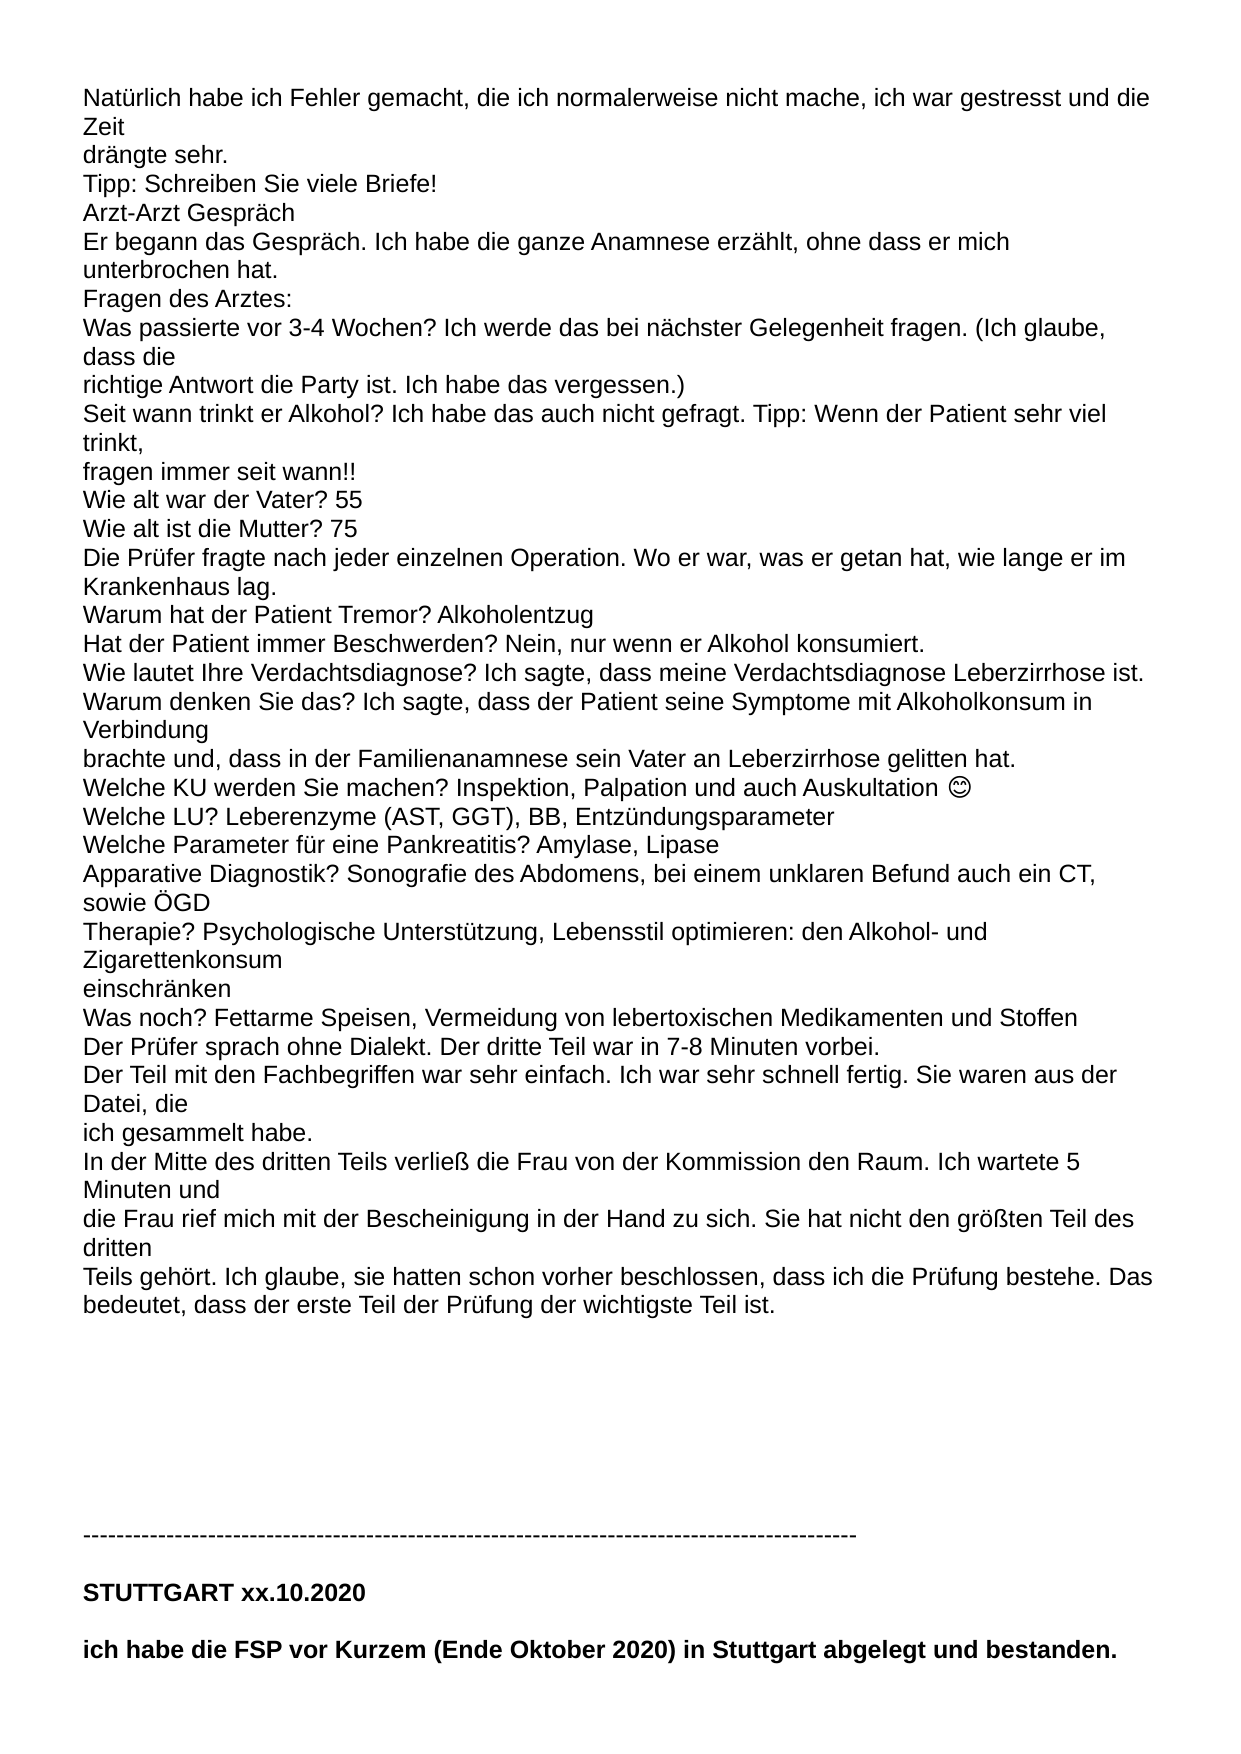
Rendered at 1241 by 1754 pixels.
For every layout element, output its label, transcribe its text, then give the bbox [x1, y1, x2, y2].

text Hat der Patient immer Beschwerden? Nein, nur wenn er Alkohol konsumiert. [83, 629, 1157, 658]
text Teils gehört. Ich glaube, sie hatten schon vorher beschlossen, dass ich die Prüfung bestehe. Das [83, 1261, 1157, 1290]
text Er begann das Gespräch. Ich habe die ganze Anamnese erzählt, ohne dass er mich unterbrochen hat. [83, 226, 1157, 284]
text richtige Antwort die Party ist. Ich habe das vergessen.) [83, 370, 1157, 399]
text fragen immer seit wann!! [83, 456, 1157, 485]
text Therapie? Psychologische Unterstützung, Lebensstil optimieren: den Alkohol- und Zigarettenkonsum [83, 916, 1157, 974]
text Warum denken Sie das? Ich sagte, dass der Patient seine Symptome mit Alkoholkonsum in Verbindung [83, 686, 1157, 744]
text ich gesammelt habe. [83, 1118, 1157, 1146]
text STUTTGART xx.10.2020 [83, 1578, 1157, 1606]
text Krankenhaus lag. [83, 571, 1157, 600]
text die Frau rief mich mit der Bescheinigung in der Hand zu sich. Sie hat nicht den größten Teil des dritten [83, 1204, 1157, 1261]
text brachte und, dass in der Familienanamnese sein Vater an Leberzirrhose gelitten hat. [83, 744, 1157, 773]
text --------------------------------------------------------------------------------------------- [83, 1520, 1157, 1549]
text einschränken [83, 974, 1157, 1003]
text Welche KU werden Sie machen? Inspektion, Palpation und auch Auskultation 😊 [83, 773, 1157, 801]
text Seit wann trinkt er Alkohol? Ich habe das auch nicht gefragt. Tipp: Wenn der Patient sehr viel trinkt, [83, 399, 1157, 456]
text Was noch? Fettarme Speisen, Vermeidung von lebertoxischen Medikamenten und Stoffen [83, 1003, 1157, 1031]
text bedeutet, dass der erste Teil der Prüfung der wichtigste Teil ist. [83, 1290, 1157, 1319]
text Der Teil mit den Fachbegriffen war sehr einfach. Ich war sehr schnell fertig. Sie waren aus der Datei, die [83, 1060, 1157, 1118]
text In der Mitte des dritten Teils verließ die Frau von der Kommission den Raum. Ich wartete 5 Minuten und [83, 1146, 1157, 1204]
text Arzt-Arzt Gespräch [83, 198, 1157, 226]
text Warum hat der Patient Tremor? Alkoholentzug [83, 600, 1157, 629]
text Apparative Diagnostik? Sonografie des Abdomens, bei einem unklaren Befund auch ein CT, sowie ÖGD [83, 859, 1157, 916]
text drängte sehr. [83, 140, 1157, 169]
text Wie alt war der Vater? 55 [83, 485, 1157, 514]
text Die Prüfer fragte nach jeder einzelnen Operation. Wo er war, was er getan hat, wie lange er im [83, 543, 1157, 571]
text Natürlich habe ich Fehler gemacht, die ich normalerweise nicht mache, ich war gestresst und die Zeit [83, 83, 1157, 140]
text Was passierte vor 3-4 Wochen? Ich werde das bei nächster Gelegenheit fragen. (Ich glaube, dass die [83, 313, 1157, 370]
text Welche Parameter für eine Pankreatitis? Amylase, Lipase [83, 830, 1157, 859]
text Fragen des Arztes: [83, 284, 1157, 313]
text ich habe die FSP vor Kurzem (Ende Oktober 2020) in Stuttgart abgelegt und bestanden. [83, 1635, 1157, 1664]
text Wie alt ist die Mutter? 75 [83, 514, 1157, 543]
text Wie lautet Ihre Verdachtsdiagnose? Ich sagte, dass meine Verdachtsdiagnose Leberzirrhose ist. [83, 658, 1157, 686]
text Welche LU? Leberenzyme (AST, GGT), BB, Entzündungsparameter [83, 801, 1157, 830]
text Tipp: Schreiben Sie viele Briefe! [83, 169, 1157, 198]
text Der Prüfer sprach ohne Dialekt. Der dritte Teil war in 7-8 Minuten vorbei. [83, 1031, 1157, 1060]
